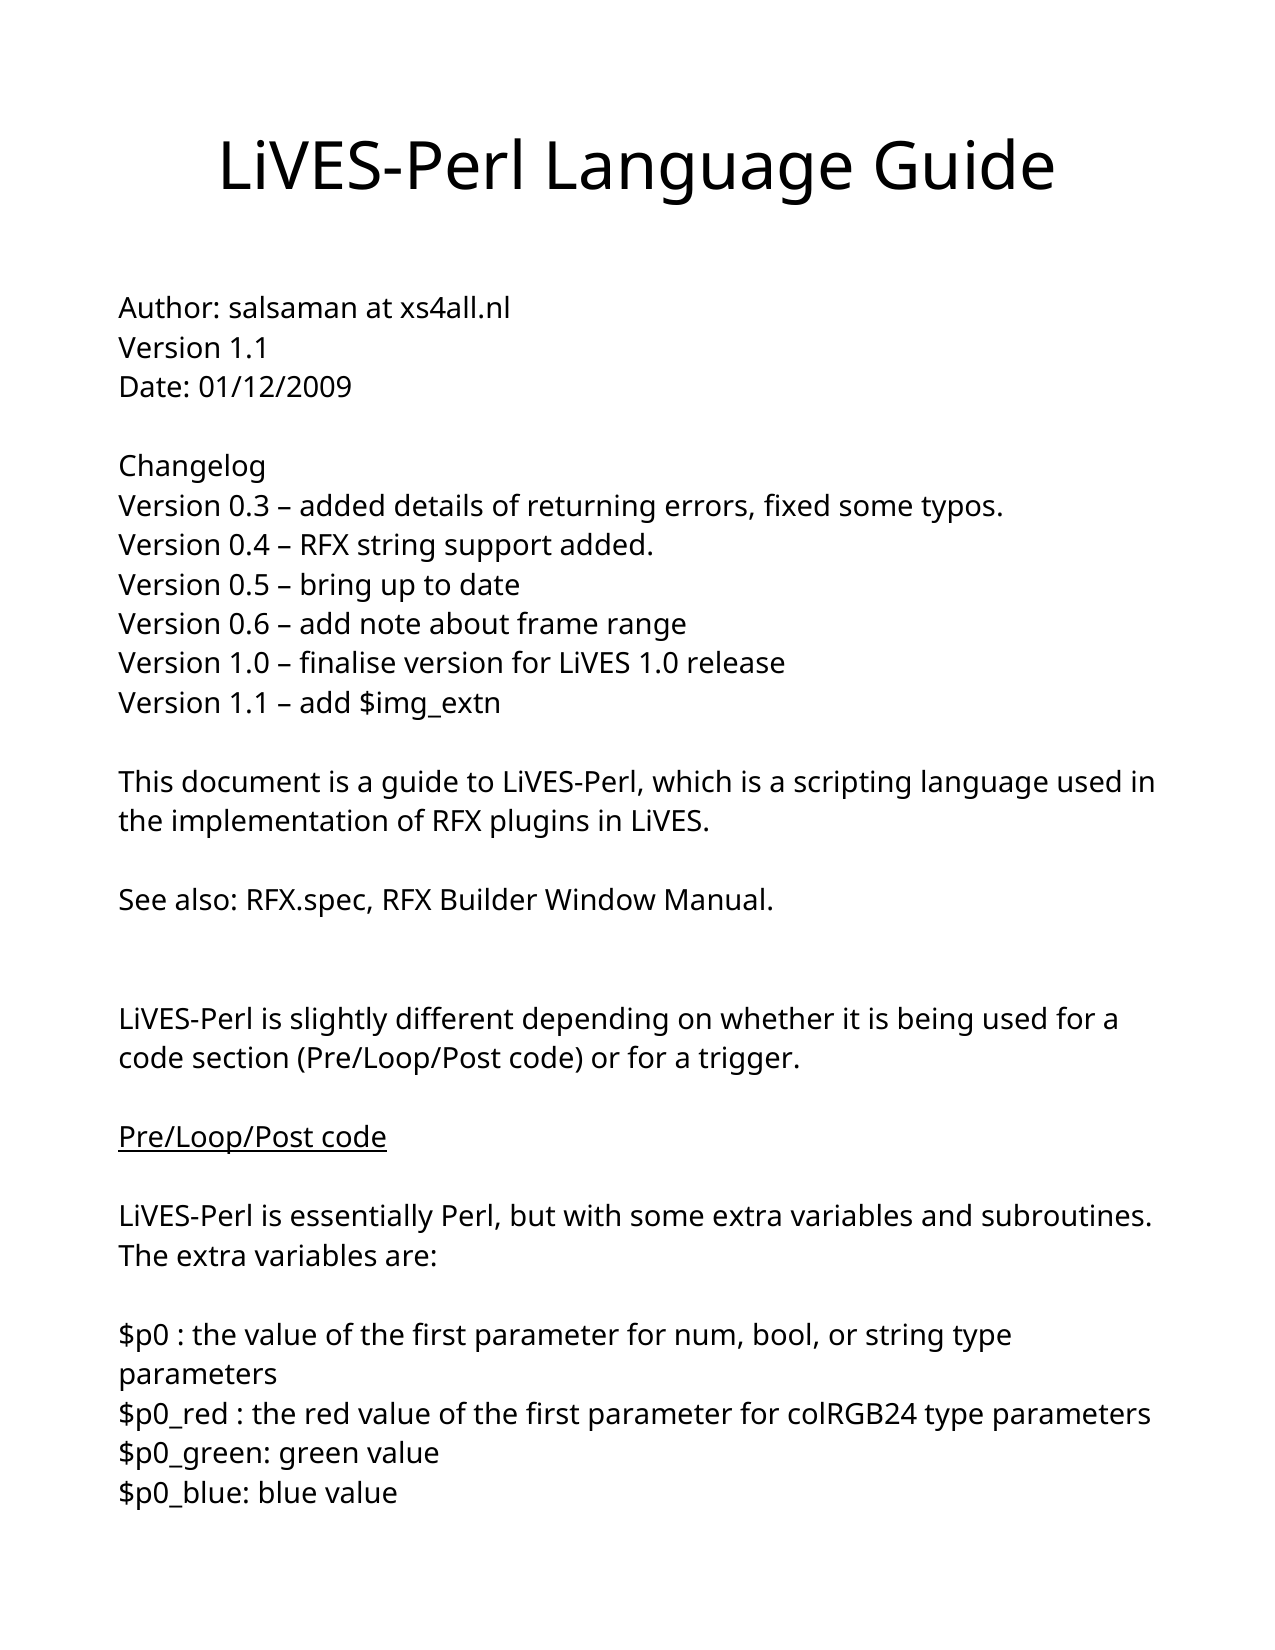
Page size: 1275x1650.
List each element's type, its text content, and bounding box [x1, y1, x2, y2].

text Version 1.1 – add $img_extn [118, 682, 1157, 722]
text LiVES-Perl Language Guide [118, 118, 1157, 209]
text This document is a guide to LiVES-Perl, which is a scripting language used in the implementation of RFX plugins in LiVES. [118, 761, 1157, 840]
text Changelog [118, 446, 1157, 485]
text See also: RFX.spec, RFX Builder Window Manual. [118, 880, 1157, 919]
text LiVES-Perl is slightly different depending on whether it is being used for a code section (Pre/Loop/Post code) or for a trigger. [118, 998, 1157, 1077]
text Author: salsaman at xs4all.nl [118, 288, 1157, 327]
text Version 0.6 – add note about frame range [118, 603, 1157, 643]
text $p0_blue: blue value [118, 1472, 1157, 1511]
text Pre/Loop/Post code [118, 1117, 1157, 1156]
text Version 1.1 [118, 327, 1157, 367]
text Version 1.0 – finalise version for LiVES 1.0 release [118, 643, 1157, 682]
text LiVES-Perl is essentially Perl, but with some extra variables and subroutines. [118, 1196, 1157, 1235]
text Date: 01/12/2009 [118, 367, 1157, 406]
text $p0 : the value of the first parameter for num, bool, or string type parameters [118, 1314, 1157, 1393]
text Version 0.3 – added details of returning errors, fixed some typos. [118, 485, 1157, 524]
text Version 0.5 – bring up to date [118, 564, 1157, 603]
text $p0_green: green value [118, 1432, 1157, 1472]
text The extra variables are: [118, 1235, 1157, 1274]
text $p0_red : the red value of the first parameter for colRGB24 type parameters [118, 1393, 1157, 1432]
text Version 0.4 – RFX string support added. [118, 524, 1157, 564]
